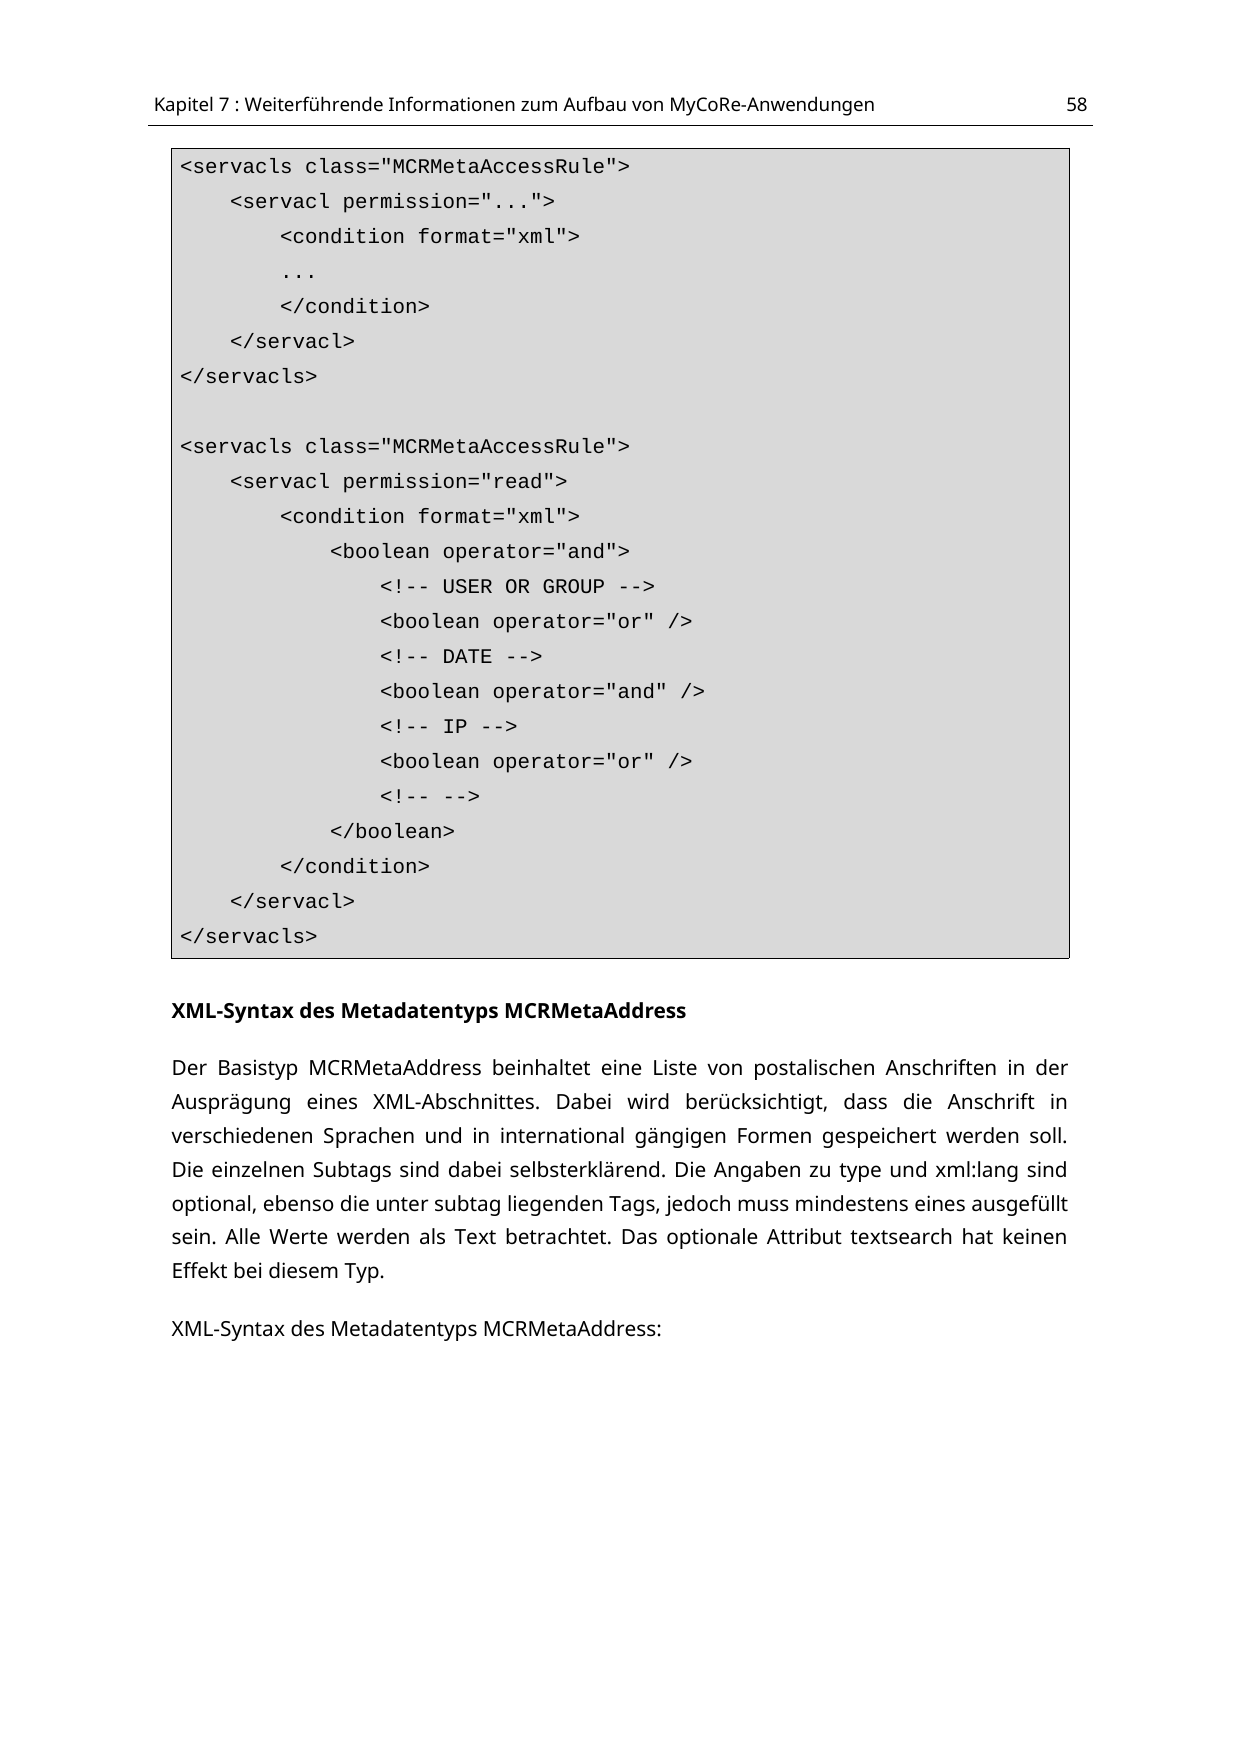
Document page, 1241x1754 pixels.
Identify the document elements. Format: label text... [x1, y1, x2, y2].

text <boolean operator="and"> [172, 533, 1069, 564]
text <!-- DATE --> [172, 638, 1069, 669]
text <!-- USER OR GROUP --> [172, 568, 1069, 599]
text ... [172, 253, 1069, 284]
text <!-- IP --> [172, 708, 1069, 739]
text <boolean operator="or" /> [172, 743, 1069, 774]
text </condition> [172, 288, 1069, 319]
text </boolean> [172, 813, 1069, 844]
text XML-Syntax des Metadatentyps MCRMetaAddress: [171, 1314, 1069, 1342]
text <servacl permission="read"> [172, 463, 1069, 494]
text Der Basistyp MCRMetaAddress beinhaltet eine Liste von postalischen Anschriften in der Ausprägung eines XML-Abschnittes. Dabei wird berücksichtigt, dass die Anschrift in verschiedenen Sprachen und in international gängigen Formen gespeichert werden soll. Die einzelnen Subtags sind dabei selbsterklärend. Die Angaben zu type und xml:lang sind optional, ebenso die unter subtag liegenden Tags, jedoch muss mindestens eines ausgefüllt sein. Alle Werte werden als Text betrachtet. Das optionale Attribut textsearch hat keinen Effekt bei diesem Typ. [171, 1053, 1069, 1284]
text <servacl permission="..."> [172, 183, 1069, 214]
subtitle XML-Syntax des Metadatentyps MCRMetaAddress [171, 996, 1092, 1024]
text </servacl> [172, 323, 1069, 354]
text <condition format="xml"> [172, 218, 1069, 249]
text <condition format="xml"> [172, 498, 1069, 529]
text </servacls> [172, 358, 1069, 389]
text <servacls class="MCRMetaAccessRule"> [172, 428, 1069, 459]
text <servacls class="MCRMetaAccessRule"> [172, 149, 1069, 179]
text </servacl> [172, 883, 1069, 914]
text <boolean operator="or" /> [172, 603, 1069, 634]
text </servacls> [172, 918, 1069, 958]
text <!-- --> [172, 778, 1069, 809]
text <boolean operator="and" /> [172, 673, 1069, 704]
text </condition> [172, 848, 1069, 879]
